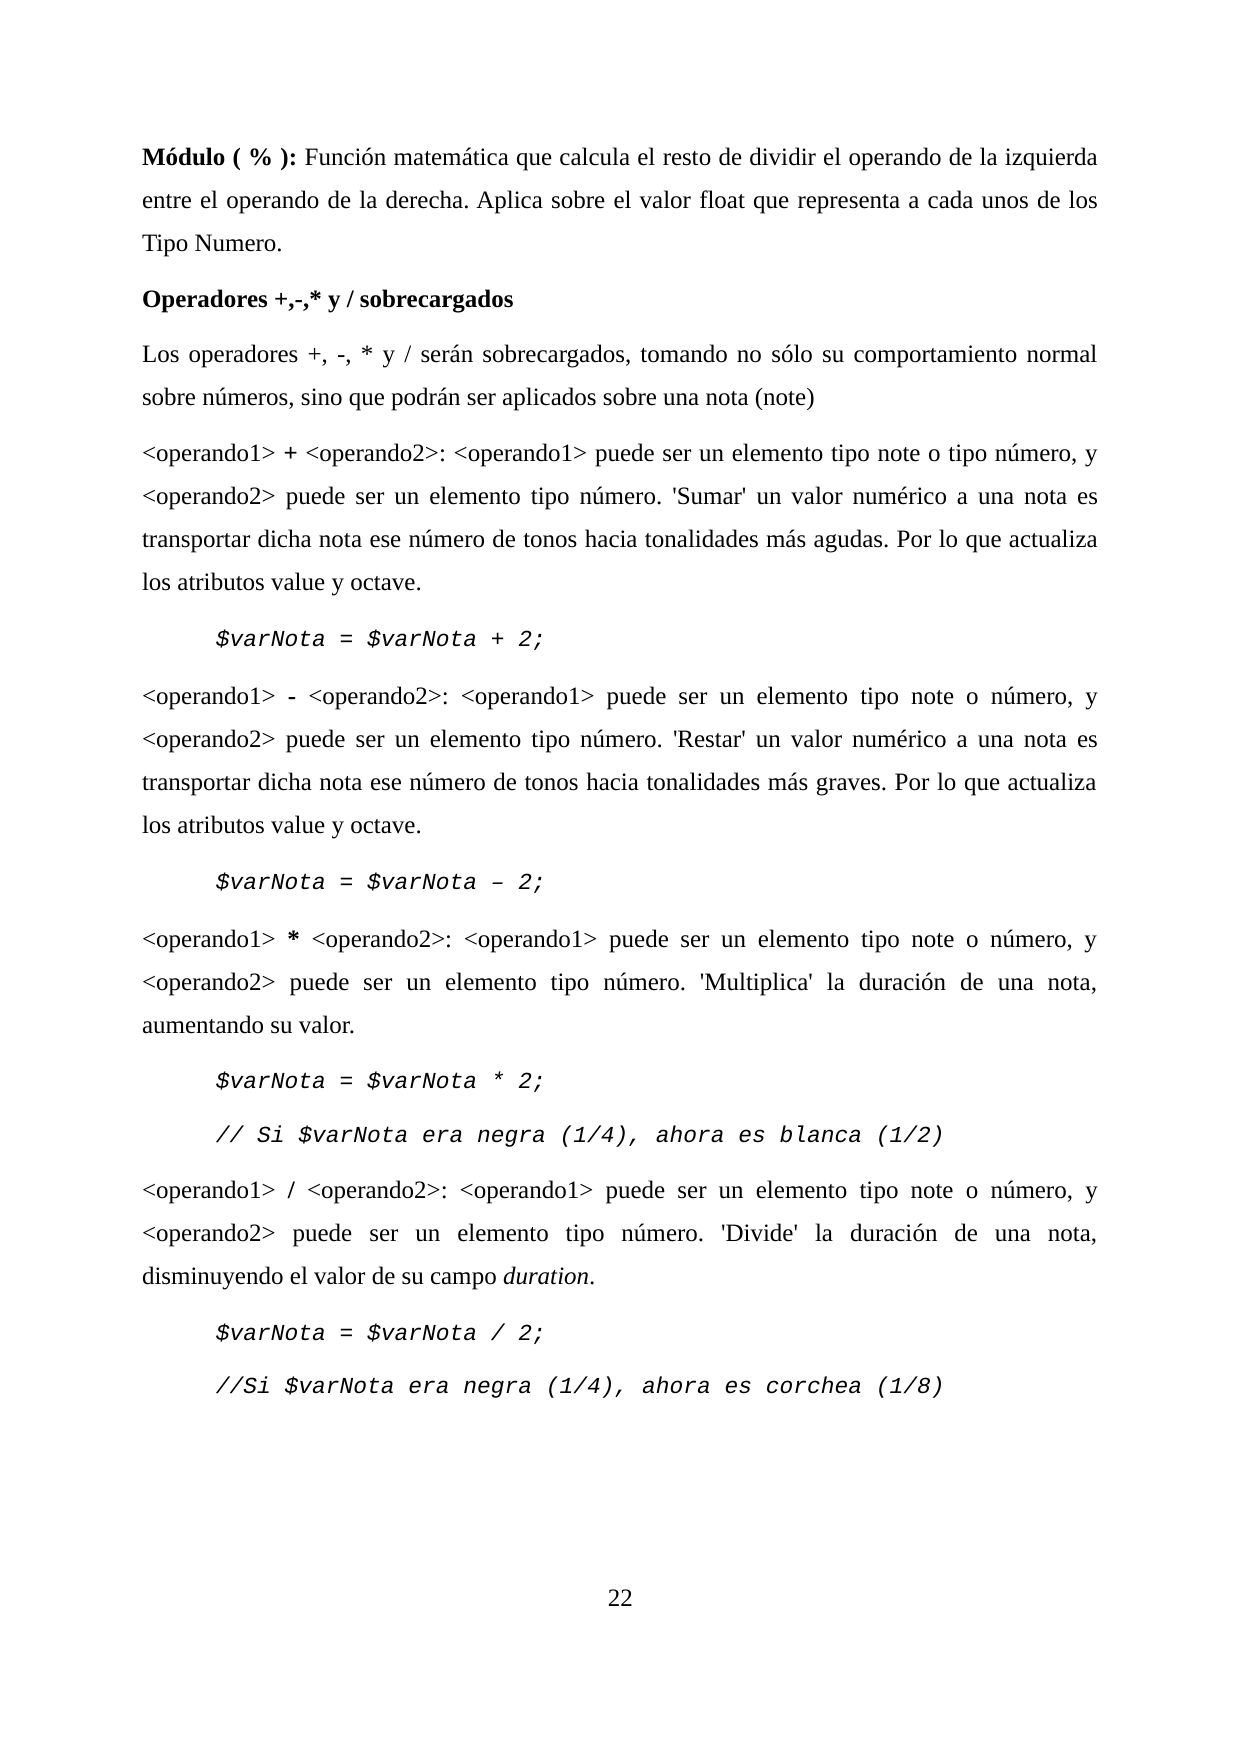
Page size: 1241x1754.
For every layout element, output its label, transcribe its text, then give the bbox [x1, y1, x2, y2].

text Los operadores +, -, * y / serán sobrecargados, tomando no sólo su comportamiento normal sobre números, sino que podrán ser aplicados sobre una nota (note) [142, 339, 1098, 411]
text <operando1> - <operando2>: <operando1> puede ser un elemento tipo note o número, y <operando2> puede ser un elemento tipo número. 'Restar' un valor numérico a una nota es transportar dicha nota ese número de tonos hacia tonalidades más graves. Por lo que actualiza los atributos value y octave. [142, 681, 1098, 839]
text <operando1> + <operando2>: <operando1> puede ser un elemento tipo note o tipo número, y <operando2> puede ser un elemento tipo número. 'Sumar' un valor numérico a una nota es transportar dicha nota ese número de tonos hacia tonalidades más agudas. Por lo que actualiza los atributos value y octave. [142, 438, 1098, 596]
text Módulo ( % ): Función matemática que calcula el resto de dividir el operando de la izquierda entre el operando de la derecha. Aplica sobre el valor float que representa a cada unos de los Tipo Numero. [142, 142, 1098, 257]
text $varNota = $varNota / 2; [142, 1317, 1098, 1347]
text //Si $varNota era negra (1/4), ahora es corchea (1/8) [142, 1374, 1098, 1400]
text <operando1> / <operando2>: <operando1> puede ser un elemento tipo note o número, y <operando2> puede ser un elemento tipo número. 'Divide' la duración de una nota, disminuyendo el valor de su campo duration. [142, 1175, 1098, 1290]
text $varNota = $varNota + 2; [142, 623, 1098, 653]
text $varNota = $varNota * 2; [142, 1066, 1098, 1096]
text $varNota = $varNota – 2; [142, 866, 1098, 896]
text Operadores +,-,* y / sobrecargados [142, 284, 1098, 312]
text <operando1> * <operando2>: <operando1> puede ser un elemento tipo note o número, y <operando2> puede ser un elemento tipo número. 'Multiplica' la duración de una nota, aumentando su valor. [142, 924, 1098, 1039]
text // Si $varNota era negra (1/4), ahora es blanca (1/2) [142, 1123, 1098, 1149]
